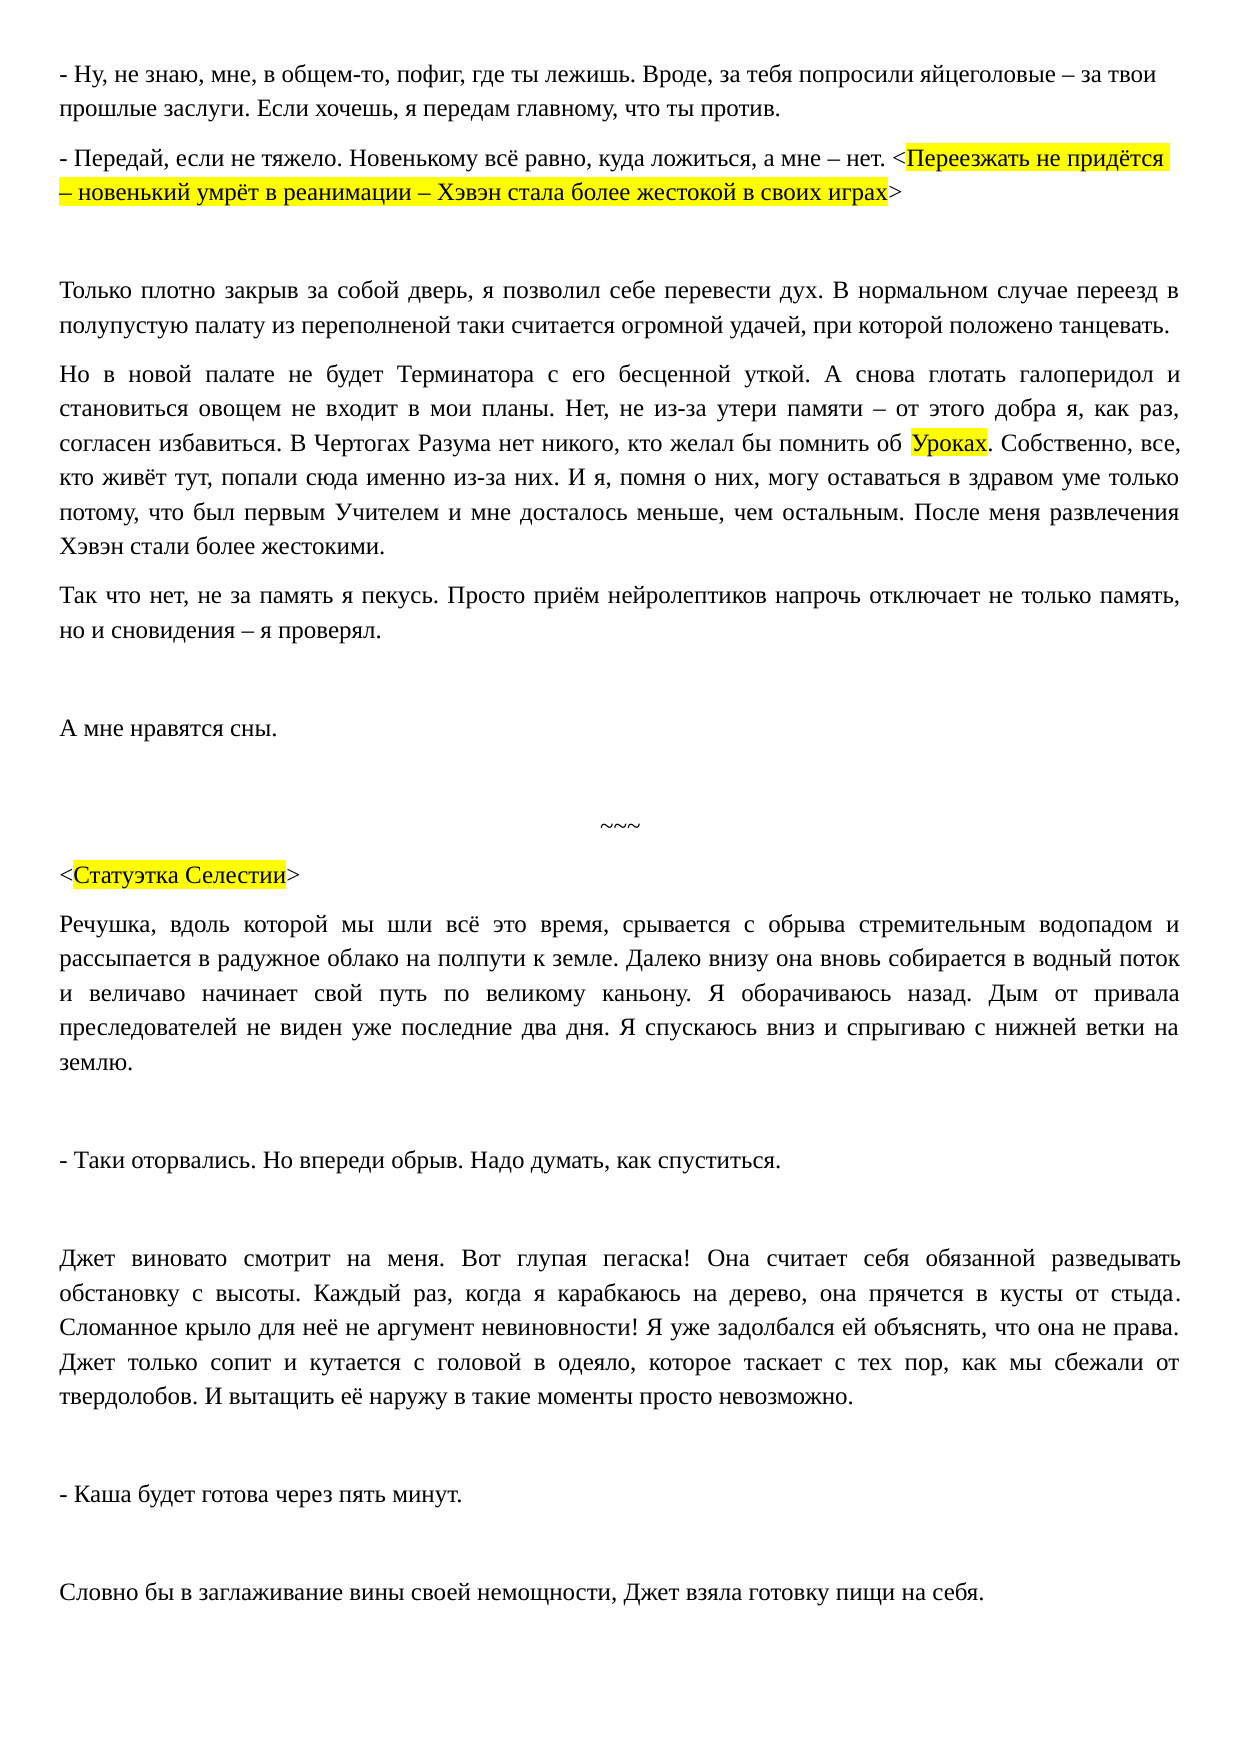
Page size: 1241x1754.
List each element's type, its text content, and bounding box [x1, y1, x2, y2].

text Но в новой палате не будет Терминатора с его бесценной уткой. А снова глотать галоперидол и становиться овощем не входит в мои планы. Нет, не из-за утери памяти – от этого добра я, как раз, согласен избавиться. В Чертогах Разума нет никого, кто желал бы помнить об Уроках. Собственно, все, кто живёт тут, попали сюда именно из-за них. И я, помня о них, могу оставаться в здравом уме только потому, что был первым Учителем и мне досталось меньше, чем остальным. После меня развлечения Хэвэн стали более жестокими. [59, 359, 1181, 560]
text - Таки оторвались. Но впереди обрыв. Надо думать, как спуститься. [59, 1145, 1181, 1174]
text Джет виновато смотрит на меня. Вот глупая пегаска! Она считает себя обязанной разведывать обстановку с высоты. Каждый раз, когда я карабкаюсь на дерево, она прячется в кусты от стыда. Сломанное крыло для неё не аргумент невиновности! Я уже задолбался ей объяснять, что она не права. Джет только сопит и кутается с головой в одеяло, которое таскает с тех пор, как мы сбежали от твердолобов. И вытащить её наружу в такие моменты просто невозможно. [59, 1243, 1181, 1410]
text Речушка, вдоль которой мы шли всё это время, срывается с обрыва стремительным водопадом и рассыпается в радужное облако на полпути к земле. Далеко внизу она вновь собирается в водный поток и величаво начинает свой путь по великому каньону. Я оборачиваюсь назад. Дым от привала преследователей не виден уже последние два дня. Я спускаюсь вниз и спрыгиваю с нижней ветки на землю. [59, 909, 1181, 1076]
text - Каша будет готова через пять минут. [59, 1479, 1181, 1508]
text - Передай, если не тяжело. Новенькому всё равно, куда ложиться, а мне – нет. <Переезжать не придётся – новенький умрёт в реанимации – Хэвэн стала более жестокой в своих играх> [59, 143, 1181, 206]
text Так что нет, не за память я пекусь. Просто приём нейролептиков напрочь отключает не только память, но и сновидения – я проверял. [59, 580, 1181, 643]
text Словно бы в заглаживание вины своей немощности, Джет взяла готовку пищи на себя. [59, 1577, 1181, 1606]
text А мне нравятся сны. [59, 713, 1181, 742]
text <Статуэтка Селестии> [59, 860, 1181, 889]
text Только плотно закрыв за собой дверь, я позволил себе перевести дух. В нормальном случае переезд в полупустую палату из переполненой таки считается огромной удачей, при которой положено танцевать. [59, 275, 1181, 338]
text ~~~ [59, 811, 1181, 840]
text - Ну, не знаю, мне, в общем-то, пофиг, где ты лежишь. Вроде, за тебя попросили яйцеголовые – за твои прошлые заслуги. Если хочешь, я передам главному, что ты против. [59, 59, 1181, 122]
